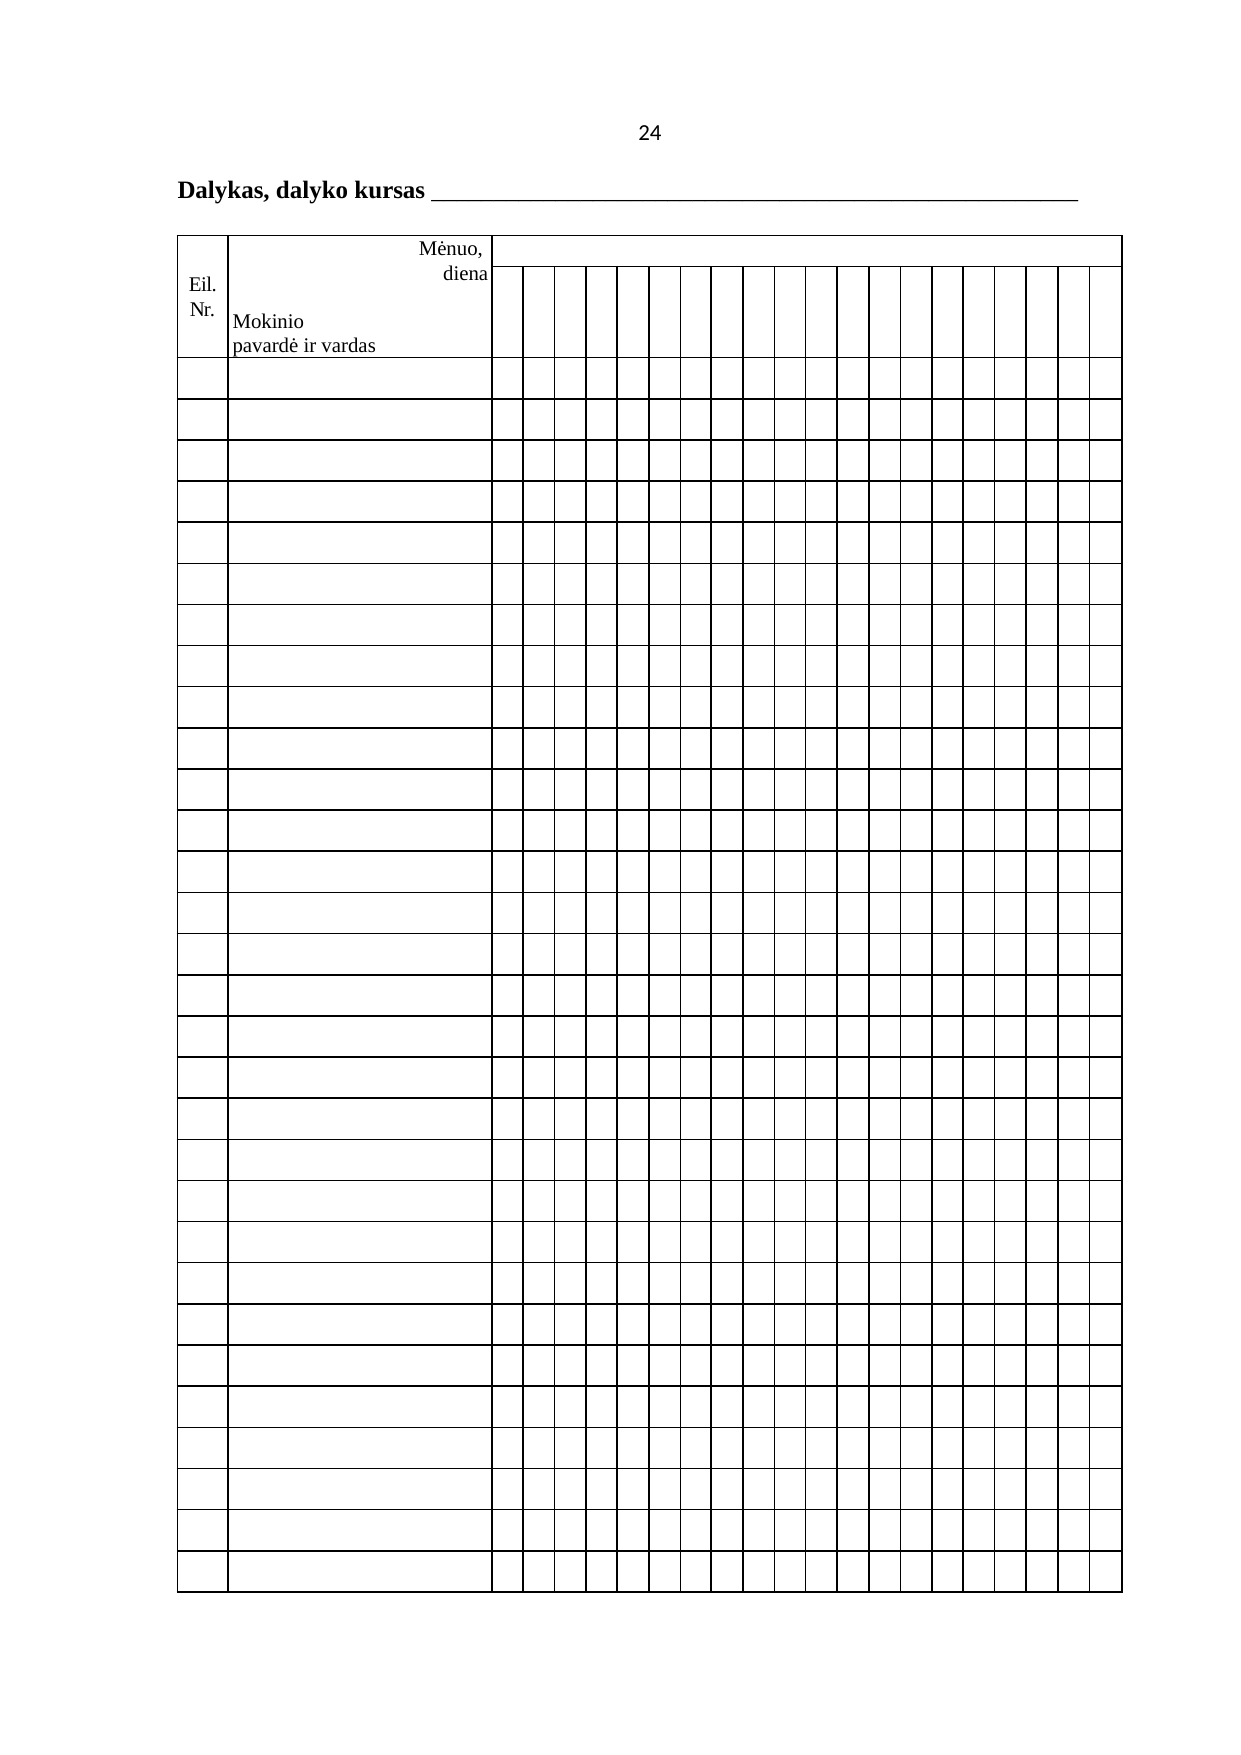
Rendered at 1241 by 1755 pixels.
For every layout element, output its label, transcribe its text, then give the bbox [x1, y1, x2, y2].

table_cell [555, 1222, 559, 1262]
table_cell [676, 1181, 680, 1221]
table_cell [550, 1387, 554, 1426]
table_cell [864, 1428, 868, 1468]
table_cell [801, 1305, 805, 1344]
table_cell [990, 1428, 994, 1468]
table_cell [676, 358, 680, 398]
table_cell [1090, 1428, 1094, 1468]
table_cell [1090, 482, 1094, 521]
table_cell [864, 482, 868, 521]
table_cell [1090, 523, 1094, 562]
table_cell [801, 1222, 805, 1262]
table_cell [644, 1510, 648, 1550]
table_cell [555, 811, 559, 850]
table_cell [775, 605, 779, 645]
table_cell [896, 1140, 900, 1179]
table_cell [644, 1181, 648, 1221]
table_cell [775, 523, 779, 562]
table_cell [644, 482, 648, 521]
table_cell [1090, 1222, 1094, 1262]
table_cell [896, 1222, 900, 1262]
table_cell [864, 646, 868, 686]
table_cell [896, 646, 900, 686]
table_cell [644, 1222, 648, 1262]
table_cell [770, 441, 774, 480]
table_cell [770, 811, 774, 850]
table_cell [896, 729, 900, 768]
table_cell [770, 1058, 774, 1097]
table_cell [1085, 1510, 1089, 1550]
table_cell [995, 1428, 999, 1468]
table_cell [555, 1058, 559, 1097]
table_cell [1090, 1140, 1094, 1179]
table_cell [801, 976, 805, 1015]
table_cell [770, 1181, 774, 1221]
table_cell [775, 1469, 779, 1509]
table_cell [990, 564, 994, 603]
table_cell [995, 811, 999, 850]
table_cell [896, 852, 900, 892]
table_cell [550, 1263, 554, 1303]
table_cell [775, 893, 779, 933]
table_cell [550, 852, 554, 892]
table_cell [1090, 687, 1094, 727]
table_cell [995, 482, 999, 521]
table_cell [995, 1305, 999, 1344]
table_cell [801, 358, 805, 398]
table_cell [801, 1058, 805, 1097]
table_cell [990, 1346, 994, 1385]
table_cell [1085, 852, 1089, 892]
table_cell [896, 482, 900, 521]
table_cell [775, 729, 779, 768]
table_cell [770, 1387, 774, 1426]
table_cell [550, 687, 554, 727]
table_cell [864, 1387, 868, 1426]
table_cell [896, 893, 900, 933]
table_cell [775, 852, 779, 892]
table_cell [990, 646, 994, 686]
table_cell [896, 1058, 900, 1097]
table_cell [644, 564, 648, 603]
table_cell [801, 482, 805, 521]
table_cell [550, 729, 554, 768]
table_cell [801, 564, 805, 603]
table_cell [676, 1428, 680, 1468]
table_cell [990, 852, 994, 892]
table_cell [995, 646, 999, 686]
table_cell [676, 934, 680, 974]
table_cell [1085, 687, 1089, 727]
table_cell [896, 1428, 900, 1468]
table_cell [676, 1305, 680, 1344]
table_cell [1085, 811, 1089, 850]
table_cell [933, 267, 962, 357]
table_cell [1085, 523, 1089, 562]
table_cell [555, 1305, 559, 1344]
table_cell [775, 1017, 779, 1056]
table_cell [770, 400, 774, 439]
table_cell [770, 1469, 774, 1509]
table_cell [644, 687, 648, 727]
table_cell [995, 358, 999, 398]
table_cell [1090, 1099, 1094, 1138]
table_cell [618, 267, 648, 357]
table_cell [1090, 358, 1094, 398]
table_cell [1090, 770, 1094, 809]
table_cell [1085, 1099, 1089, 1138]
table_cell [864, 605, 868, 645]
table_cell [555, 1510, 559, 1550]
table_cell [676, 893, 680, 933]
table_cell [770, 1017, 774, 1056]
table_cell [864, 1222, 868, 1262]
table_cell [550, 893, 554, 933]
table_cell [775, 770, 779, 809]
table_cell [644, 400, 648, 439]
table_cell [864, 1346, 868, 1385]
table_cell [995, 1058, 999, 1097]
table_cell [995, 1017, 999, 1056]
table_cell [644, 1428, 648, 1468]
table_cell [990, 1099, 994, 1138]
table_cell [801, 1428, 805, 1468]
table_cell [644, 441, 648, 480]
table_cell [676, 1263, 680, 1303]
table_cell [775, 1387, 779, 1426]
table_cell [555, 1469, 559, 1509]
table_cell [676, 976, 680, 1015]
table_cell [801, 1346, 805, 1385]
table_cell [1085, 1058, 1089, 1097]
table_cell [555, 646, 559, 686]
table_cell [990, 1140, 994, 1179]
table_cell [1090, 976, 1094, 1015]
table_cell [1027, 267, 1057, 357]
table_cell [676, 441, 680, 480]
table_cell [801, 811, 805, 850]
table_cell [524, 267, 554, 357]
table_cell [990, 893, 994, 933]
table_cell [493, 267, 522, 357]
table_cell [550, 1428, 554, 1468]
table_cell [770, 1428, 774, 1468]
table_cell [896, 358, 900, 398]
table_cell [864, 523, 868, 562]
table_cell [644, 1305, 648, 1344]
table_cell [555, 729, 559, 768]
table_cell [555, 1181, 559, 1221]
table_cell [644, 1058, 648, 1097]
table_cell [775, 1428, 779, 1468]
table_cell [896, 934, 900, 974]
table_cell [770, 1552, 774, 1591]
table_cell [995, 976, 999, 1015]
table_cell [644, 729, 648, 768]
table_cell [775, 1099, 779, 1138]
table_cell [864, 893, 868, 933]
table_cell [1085, 564, 1089, 603]
table_cell [995, 729, 999, 768]
table_cell [801, 1552, 805, 1591]
table_cell [801, 729, 805, 768]
table_cell [896, 1017, 900, 1056]
table_cell [775, 1058, 779, 1097]
table_cell [676, 1017, 680, 1056]
table_cell [1090, 1346, 1094, 1385]
table_cell [676, 729, 680, 768]
table_cell [1090, 811, 1094, 850]
table_cell [770, 1099, 774, 1138]
table_cell [801, 605, 805, 645]
table_cell [995, 1510, 999, 1550]
table_cell [801, 1181, 805, 1221]
table_cell [676, 1552, 680, 1591]
table_cell [995, 1469, 999, 1509]
table_cell [676, 605, 680, 645]
table_cell [555, 976, 559, 1015]
table_cell [864, 687, 868, 727]
table_cell [555, 770, 559, 809]
table_cell [864, 1510, 868, 1550]
table_cell [1085, 1387, 1089, 1426]
table_cell [864, 729, 868, 768]
table_cell [990, 770, 994, 809]
table_cell [550, 1346, 554, 1385]
table_cell [555, 934, 559, 974]
table_cell [1085, 1346, 1089, 1385]
table_cell [555, 564, 559, 603]
table_cell [676, 1346, 680, 1385]
table_cell [770, 770, 774, 809]
table_cell [864, 1140, 868, 1179]
table_cell [1085, 934, 1089, 974]
table_cell [676, 523, 680, 562]
table_cell [550, 564, 554, 603]
table_cell [676, 646, 680, 686]
table_cell [864, 1263, 868, 1303]
table_cell [770, 687, 774, 727]
table_cell [775, 1510, 779, 1550]
table_cell [990, 1017, 994, 1056]
table_cell [995, 441, 999, 480]
table_cell [770, 1222, 774, 1262]
table_cell [676, 1058, 680, 1097]
table_cell [1085, 770, 1089, 809]
table_cell [990, 1387, 994, 1426]
table_cell [644, 1263, 648, 1303]
table_cell [1085, 605, 1089, 645]
table_cell [1085, 1469, 1089, 1509]
table_cell [990, 605, 994, 645]
table_cell [801, 646, 805, 686]
table_cell [801, 1017, 805, 1056]
table_cell [896, 1469, 900, 1509]
table_cell [990, 400, 994, 439]
table_cell [775, 646, 779, 686]
table_cell [555, 267, 585, 357]
table_cell [864, 441, 868, 480]
table_cell [555, 687, 559, 727]
table_cell [1090, 1510, 1094, 1550]
table_cell [995, 400, 999, 439]
table_cell [550, 1017, 554, 1056]
table_cell [712, 267, 742, 357]
table_cell [990, 1263, 994, 1303]
table_cell [1090, 1387, 1094, 1426]
table_cell [1085, 441, 1089, 480]
table_cell [555, 1099, 559, 1138]
table_cell [555, 1140, 559, 1179]
table_cell [676, 1469, 680, 1509]
table_cell [1090, 934, 1094, 974]
table_cell [770, 1263, 774, 1303]
table_cell [775, 564, 779, 603]
table_cell [896, 770, 900, 809]
table_cell [550, 976, 554, 1015]
table_cell [896, 441, 900, 480]
table_cell [550, 1510, 554, 1550]
table_cell [1090, 1017, 1094, 1056]
table_cell [995, 893, 999, 933]
table_cell [550, 1181, 554, 1221]
table_cell [1090, 1552, 1094, 1591]
table_cell [775, 1552, 779, 1591]
table_cell [801, 1140, 805, 1179]
table_cell [1090, 564, 1094, 603]
table_cell [644, 646, 648, 686]
table_cell [864, 1469, 868, 1509]
table_cell [775, 811, 779, 850]
text Dalykas, dalyko kursas [177, 175, 1122, 204]
table_cell [644, 1017, 648, 1056]
table_cell [990, 811, 994, 850]
table_cell [995, 852, 999, 892]
table_cell [1090, 852, 1094, 892]
table_cell [995, 1263, 999, 1303]
table_cell [1085, 1552, 1089, 1591]
table_cell [644, 852, 648, 892]
table_cell [770, 729, 774, 768]
table_cell [555, 893, 559, 933]
table_cell [1085, 1140, 1089, 1179]
table_cell [864, 934, 868, 974]
table_cell [838, 267, 868, 357]
table_cell [1085, 1428, 1089, 1468]
table_cell [995, 1140, 999, 1179]
table_cell [896, 400, 900, 439]
table_cell [681, 267, 710, 357]
table_header Eil. Nr. [178, 236, 227, 357]
table_cell [775, 267, 805, 357]
table_cell [770, 976, 774, 1015]
table_cell [864, 1552, 868, 1591]
table_cell [644, 1099, 648, 1138]
table_cell [801, 1469, 805, 1509]
table_cell [770, 358, 774, 398]
table_cell [801, 1263, 805, 1303]
table_cell [990, 441, 994, 480]
table_cell [995, 564, 999, 603]
table_cell [1090, 646, 1094, 686]
table_cell [676, 811, 680, 850]
table_cell [644, 934, 648, 974]
table_cell [770, 1510, 774, 1550]
table_cell [1090, 1469, 1094, 1509]
table_cell [995, 1099, 999, 1138]
table_cell [775, 934, 779, 974]
table_cell [1085, 893, 1089, 933]
table_cell [864, 400, 868, 439]
table_cell [555, 1428, 559, 1468]
table_cell [990, 1181, 994, 1221]
table_cell [550, 400, 554, 439]
table_cell [1085, 976, 1089, 1015]
table_cell [1085, 1263, 1089, 1303]
table_cell [555, 852, 559, 892]
table_cell [770, 852, 774, 892]
table_cell [555, 441, 559, 480]
table_cell [1090, 1305, 1094, 1344]
table_cell [644, 976, 648, 1015]
table_cell [775, 482, 779, 521]
table_cell [801, 1387, 805, 1426]
table_cell [896, 976, 900, 1015]
table_cell [896, 523, 900, 562]
table_cell [995, 934, 999, 974]
table_cell [555, 1263, 559, 1303]
table_cell [555, 1346, 559, 1385]
table_cell [801, 770, 805, 809]
table_cell [864, 852, 868, 892]
table_cell [555, 358, 559, 398]
table_cell [770, 1140, 774, 1179]
table_cell [995, 267, 1025, 357]
table_cell [801, 1510, 805, 1550]
table_cell [995, 1346, 999, 1385]
table_cell [1085, 1181, 1089, 1221]
table_cell [676, 1387, 680, 1426]
table_cell [995, 770, 999, 809]
table_cell [1085, 646, 1089, 686]
table_cell [555, 523, 559, 562]
table_cell [676, 770, 680, 809]
table_cell [555, 1552, 559, 1591]
table_cell [990, 729, 994, 768]
table_cell [775, 1263, 779, 1303]
table_cell [864, 1305, 868, 1344]
table_cell [864, 1058, 868, 1097]
table_cell [550, 811, 554, 850]
table_header [493, 236, 1121, 266]
table_cell [896, 1181, 900, 1221]
table_cell [995, 1552, 999, 1591]
table_cell [550, 1469, 554, 1509]
table_cell [864, 1181, 868, 1221]
table_cell [801, 893, 805, 933]
table_cell [801, 1099, 805, 1138]
table_cell [870, 267, 900, 357]
table_cell [1085, 482, 1089, 521]
table_cell [1085, 729, 1089, 768]
table_cell [1090, 605, 1094, 645]
table_cell [990, 482, 994, 521]
table_cell [990, 687, 994, 727]
table_cell [1090, 893, 1094, 933]
table_cell [775, 976, 779, 1015]
table_cell [555, 1387, 559, 1426]
table_cell [896, 1099, 900, 1138]
table_cell [1090, 729, 1094, 768]
table_cell [676, 400, 680, 439]
table_cell [676, 687, 680, 727]
table_cell [1085, 400, 1089, 439]
table_cell [864, 770, 868, 809]
table_cell [550, 358, 554, 398]
table_cell [644, 1387, 648, 1426]
table_cell [550, 1552, 554, 1591]
table_cell [1059, 267, 1089, 357]
table_cell [676, 1140, 680, 1179]
table_cell [770, 934, 774, 974]
table_cell [770, 564, 774, 603]
table_cell [995, 523, 999, 562]
table_cell [770, 523, 774, 562]
table_cell [550, 482, 554, 521]
table_cell [555, 605, 559, 645]
table_cell [864, 564, 868, 603]
table_cell [555, 482, 559, 521]
table_cell [864, 358, 868, 398]
table_cell [770, 1346, 774, 1385]
table_cell [990, 934, 994, 974]
table_cell [995, 1181, 999, 1221]
table_cell [896, 1263, 900, 1303]
table_cell [775, 1222, 779, 1262]
table_cell [550, 1058, 554, 1097]
table_cell [550, 1140, 554, 1179]
table_cell [650, 267, 680, 357]
table_cell [775, 1140, 779, 1179]
table_cell [990, 523, 994, 562]
table_cell [990, 358, 994, 398]
table_cell [864, 976, 868, 1015]
table_cell [1090, 400, 1094, 439]
table_cell [864, 811, 868, 850]
table_cell [801, 934, 805, 974]
table_cell [676, 1099, 680, 1138]
table_cell [644, 1140, 648, 1179]
table_cell [770, 646, 774, 686]
table_cell [896, 687, 900, 727]
table_cell [1085, 1305, 1089, 1344]
table_cell [644, 770, 648, 809]
table_cell [775, 1181, 779, 1221]
table_cell [1090, 1263, 1094, 1303]
table_cell [770, 605, 774, 645]
table_cell [995, 605, 999, 645]
table_cell [990, 1222, 994, 1262]
table_cell [770, 893, 774, 933]
table_cell [550, 1099, 554, 1138]
table_cell [555, 1017, 559, 1056]
table_cell [1085, 1017, 1089, 1056]
table_cell [550, 605, 554, 645]
table_cell [896, 1305, 900, 1344]
table_cell [676, 1510, 680, 1550]
table_cell [644, 811, 648, 850]
table_cell [775, 400, 779, 439]
table_cell [896, 564, 900, 603]
table_cell [1085, 1222, 1089, 1262]
table_cell [550, 441, 554, 480]
table_cell [744, 267, 774, 357]
table_cell [550, 1222, 554, 1262]
table_cell [644, 605, 648, 645]
table_cell [644, 358, 648, 398]
table_cell [801, 523, 805, 562]
table_cell [995, 687, 999, 727]
table_cell [801, 687, 805, 727]
table_cell [896, 811, 900, 850]
table_cell [1090, 1181, 1094, 1221]
table_cell [644, 1469, 648, 1509]
table_cell [775, 441, 779, 480]
table_cell [775, 1346, 779, 1385]
table_cell [990, 1305, 994, 1344]
table_cell [896, 1387, 900, 1426]
table_cell [555, 400, 559, 439]
table_cell [801, 441, 805, 480]
table_cell [990, 1510, 994, 1550]
table_cell [806, 267, 836, 357]
table_cell [644, 893, 648, 933]
table_cell [587, 267, 616, 357]
table_cell [644, 523, 648, 562]
table_cell [896, 605, 900, 645]
table_cell [676, 482, 680, 521]
table_cell [1085, 358, 1089, 398]
table_cell [995, 1387, 999, 1426]
table_cell [864, 1099, 868, 1138]
table_cell [1090, 441, 1094, 480]
table_cell [864, 1017, 868, 1056]
table_cell [801, 400, 805, 439]
table_cell [995, 1222, 999, 1262]
table_cell [896, 1510, 900, 1550]
table_cell [676, 564, 680, 603]
table_cell [676, 852, 680, 892]
table_cell [550, 1305, 554, 1344]
table_cell [964, 267, 994, 357]
table_cell [990, 1058, 994, 1097]
table_cell [550, 646, 554, 686]
table_cell [990, 1469, 994, 1509]
table_cell [1090, 267, 1121, 357]
table_cell [775, 1305, 779, 1344]
table_cell [770, 1305, 774, 1344]
table_cell [676, 1222, 680, 1262]
table_cell [801, 852, 805, 892]
table_cell [644, 1346, 648, 1385]
table_cell [1090, 1058, 1094, 1097]
table_cell [775, 358, 779, 398]
table_cell [990, 1552, 994, 1591]
table_cell [550, 770, 554, 809]
table_cell [550, 934, 554, 974]
table_cell [896, 1552, 900, 1591]
table_cell [775, 687, 779, 727]
table_cell [550, 523, 554, 562]
table_cell [770, 482, 774, 521]
table_cell [990, 976, 994, 1015]
table_cell [901, 267, 931, 357]
table_cell [644, 1552, 648, 1591]
table_cell [896, 1346, 900, 1385]
